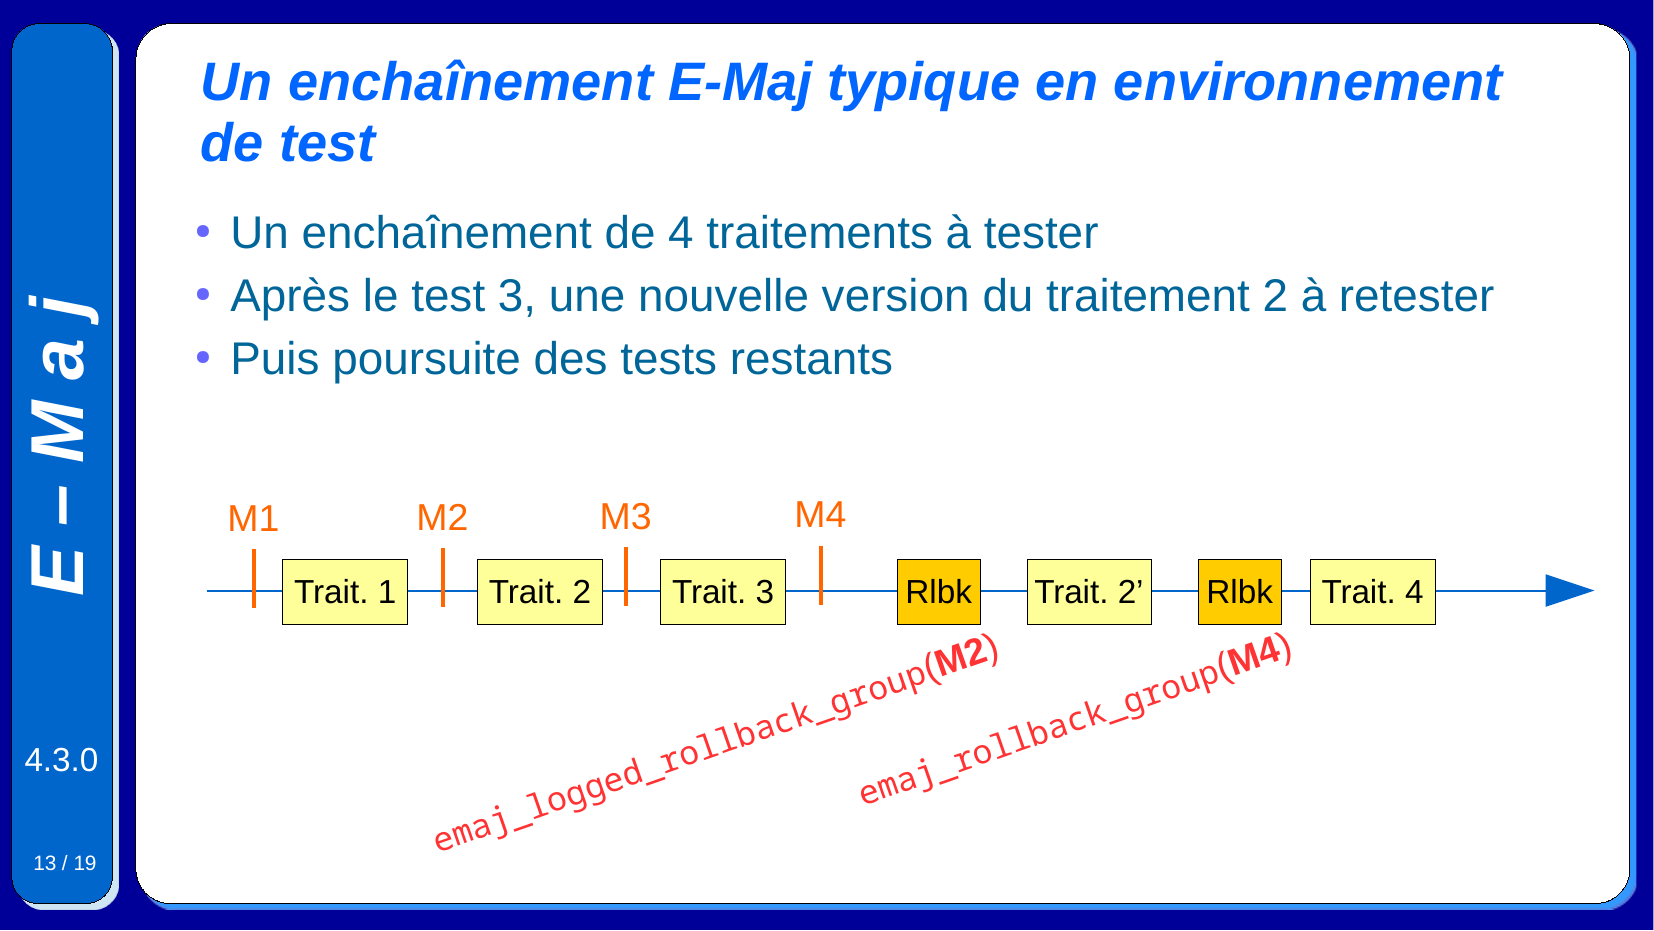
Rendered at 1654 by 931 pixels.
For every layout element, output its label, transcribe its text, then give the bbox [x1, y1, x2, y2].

list Un enchaînement de 4 traitements à tester Après le test 3, une nouvelle version du traitement 2 à retester Puis poursuite des tests restants [177, 206, 1587, 385]
text_box emaj_logged_rollback_group(M2) [409, 610, 1025, 884]
text_box M1 [212, 490, 295, 547]
text_box Rlbk [897, 559, 981, 625]
text_box emaj_rollback_group(M4) [834, 609, 1318, 837]
text_box M3 [584, 487, 667, 545]
text_box M2 [401, 488, 484, 546]
text_box M4 [779, 486, 862, 544]
text_box Trait. 4 [1310, 559, 1436, 625]
text_box Rlbk [1198, 559, 1282, 625]
text_box Trait. 1 [282, 559, 408, 625]
text_box Trait. 3 [660, 559, 786, 625]
title Un enchaînement E-Maj typique en environnement de test [200, 34, 1575, 191]
text_box Trait. 2’ [1027, 559, 1152, 625]
text_box Trait. 2 [477, 559, 603, 625]
